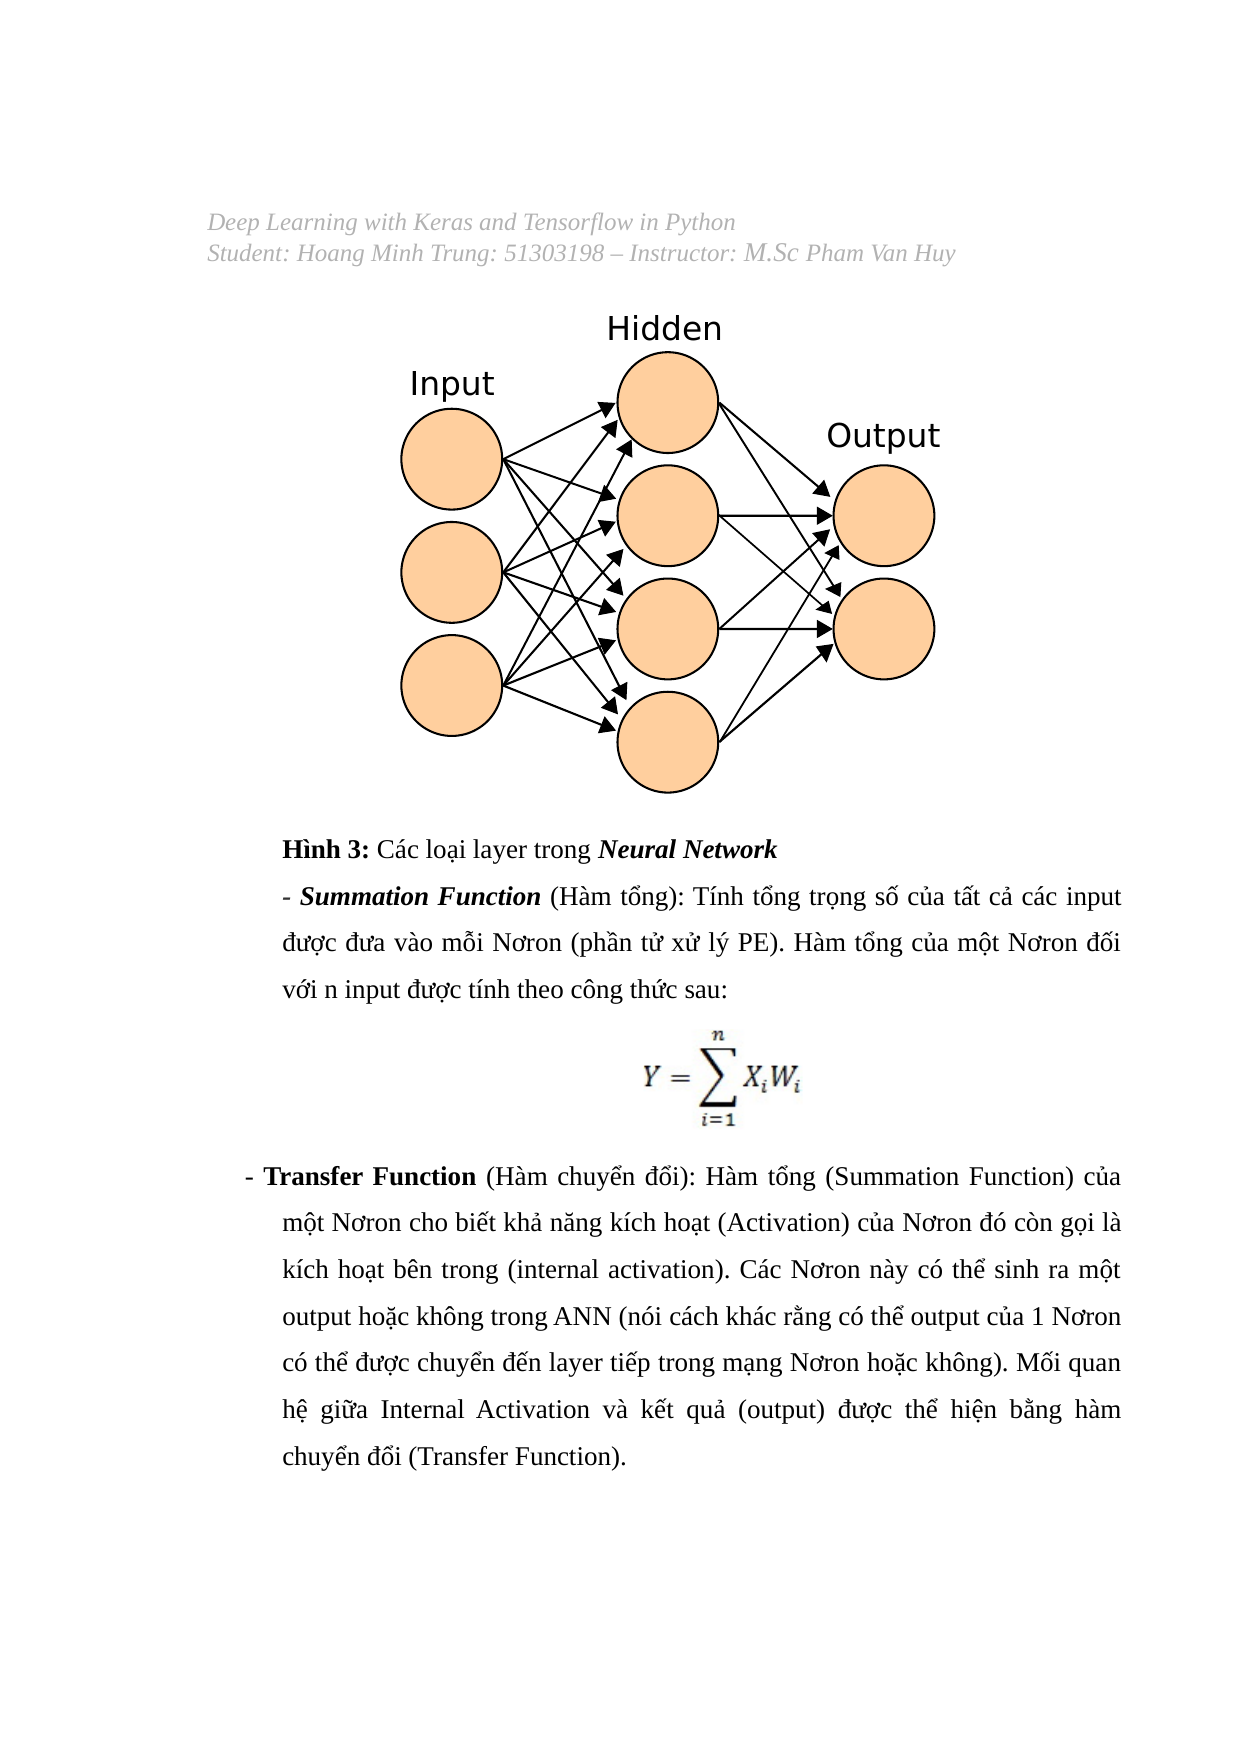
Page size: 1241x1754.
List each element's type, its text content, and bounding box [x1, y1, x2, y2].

list - Summation Function (Hàm tổng): Tính tổng trọng số của tất cả các input được đưa vào mỗi Nơron (phần tử xử lý PE). Hàm tổng của một Nơron đối với n input được tính theo công thức sau: [244, 880, 1122, 1004]
picture [643, 1029, 803, 1142]
text - Transfer Function (Hàm chuyển đổi): Hàm tổng (Summation Function) của một Nơron cho biết khả năng kích hoạt (Activation) của Nơron đó còn gọi là kích hoạt bên trong (internal activation). Các Nơron này có thể sinh ra một output hoặc không trong ANN (nói cách khác rằng có thể output của 1 Nơron có thể được chuyển đến layer tiếp trong mạng Nơron hoặc không). Mối quan hệ giữa Internal Activation và kết quả (output) được thể hiện bằng hàm chuyển đổi (Transfer Function). [244, 1160, 1122, 1471]
list Hình 3: Các loại layer trong Neural Network [244, 833, 1122, 864]
